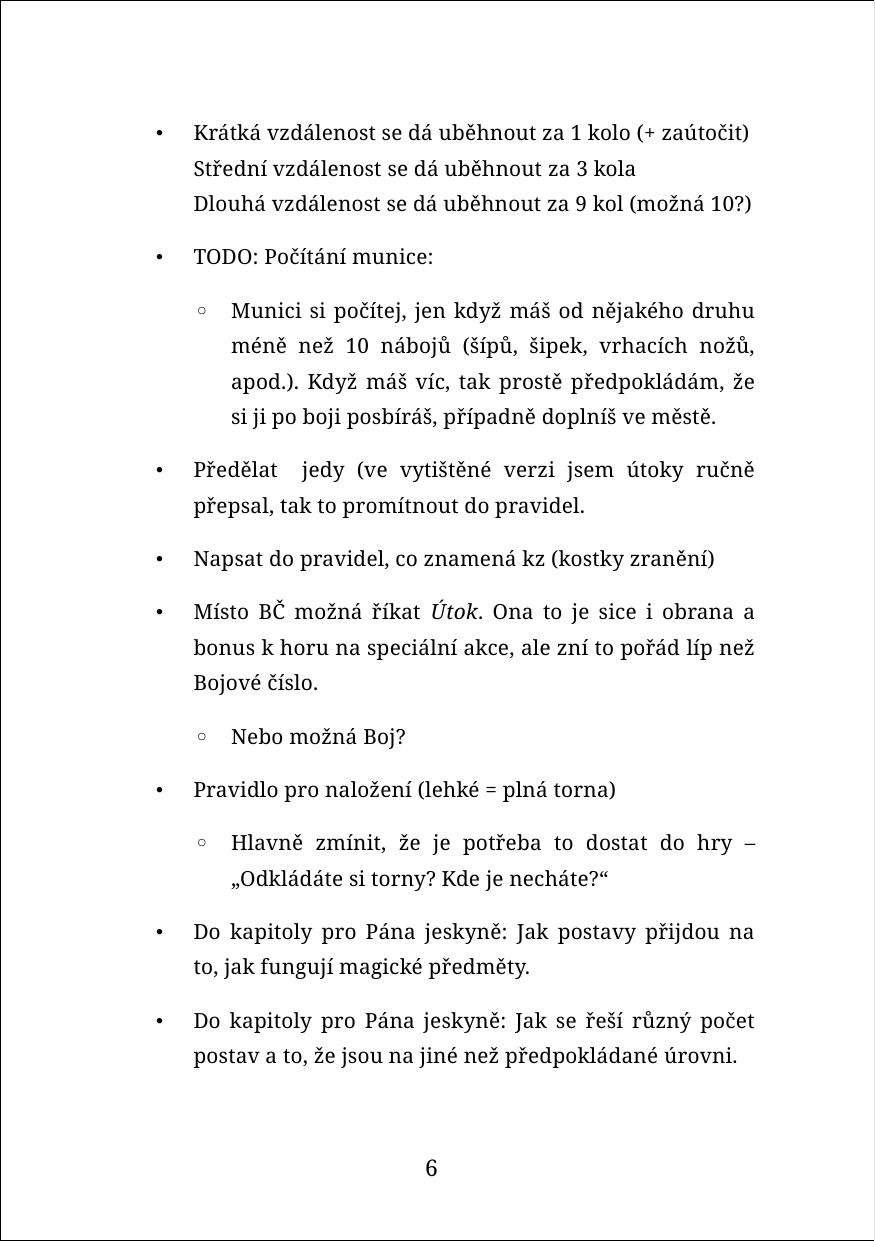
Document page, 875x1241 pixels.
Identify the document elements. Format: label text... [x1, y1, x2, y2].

list Hlavně zmínit, že je potřeba to dostat do hry – „Odkládáte si torny? Kde je necháte?“ [193, 828, 756, 892]
list Napsat do pravidel, co znamená kz (kostky zranění) [156, 544, 756, 573]
list Munici si počítej, jen když máš od nějakého druhu méně než 10 nábojů (šípů, šipek, vrhacích nožů, apod.). Když máš víc, tak prostě předpokládám, že si ji po boji posbíráš, případně doplníš ve městě. [193, 296, 756, 431]
list Krátká vzdálenost se dá uběhnout za 1 kolo (+ zaútočit) Střední vzdálenost se dá uběhnout za 3 kola Dlouhá vzdálenost se dá uběhnout za 9 kol (možná 10?) [156, 118, 756, 218]
list Pravidlo pro naložení (lehké = plná torna) [156, 775, 756, 803]
list Předělat jedy (ve vytištěné verzi jsem útoky ručně přepsal, tak to promítnout do pravidel. [156, 456, 756, 519]
list Do kapitoly pro Pána jeskyně: Jak se řeší různý počet postav a to, že jsou na jiné než předpokládané úrovni. [156, 1006, 756, 1070]
list TODO: Počítání munice: [156, 242, 756, 271]
list Nebo možná Boj? [193, 722, 756, 750]
list Do kapitoly pro Pána jeskyně: Jak postavy přijdou na to, jak fungují magické předměty. [156, 917, 756, 981]
list Místo BČ možná říkat Útok. Ona to je sice i obrana a bonus k horu na speciální akce, ale zní to pořád líp než Bojové číslo. [156, 597, 756, 697]
